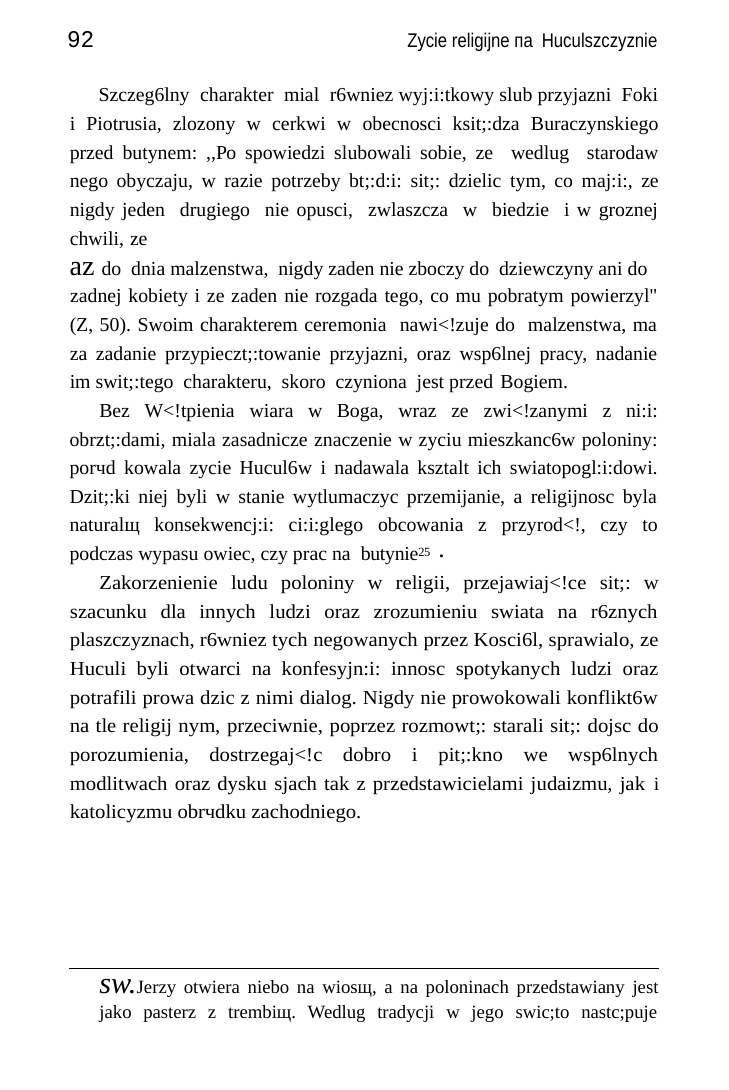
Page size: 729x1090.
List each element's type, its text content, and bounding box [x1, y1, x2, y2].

text az do dnia malzenstwa, nigdy zaden nie zboczy do dziewczyny ani do [69, 255, 670, 280]
text zadnej kobiety і ze zaden nie rozgada tego, со mu pobratym powierzyl" (Z, 50). Swoim charakterem ceremonia nawi<!zuje do malzenstwa, ma za zadanie przypieczt;:towanie przyjazni, oraz wsp6lnej pracy, nadanie im swit;:tego charakteru, skoro czyniona jest przed Bogiem. [69, 284, 658, 393]
text Szczeg6lny charakter mial r6wniez wyj:i:tkowy slub przyjazni Foki і Piotrusia, zlozony w cerkwi w obecnosci ksit;:dza Buraczynskiego przed butynem: ,,Ро spowiedzi slubowali sobie, ze wedlug starodaw­ nego obyczaju, w razie potrzeby bt;:d:i: sit;: dzielic tym, со maj:i:, ze nigdy jeden drugiego nie opusci, zwlaszcza w biedzie і w groznej chwili, ze [69, 83, 659, 249]
text 92 Zycie religijne па Huculszczyznie [67, 27, 670, 55]
text Zakorzenienie ludu poloniny w religii, przejawiaj<!ce sit;: w szacunku dla innych ludzi oraz zrozumieniu swiata na r6znych plaszczyznach, r6wniez tych negowanych przez Kosci6l, sprawialo, ze Huculi byli otwarci na konfesyjn:i: innosc spotykanych ludzi oraz potrafili prowa­ dzic z nimi dialog. Nigdy nie prowokowali konflikt6w na tle religij­ nym, przeciwnie, poprzez rozmowt;: starali sit;: dojsc do porozumienia, dostrzegaj<!c dobro і pit;:kno we wsp6lnych modlitwach oraz dysku­ sjach tak z przedstawicielami judaizmu, jak і katolicyzmu obrчdku zachodniego. [69, 571, 659, 823]
text sw.Jerzy otwiera niebo na wiosщ, а na poloninach przedstawiany jest jako pasterz z trembiщ. Wedlug tradycji w jego swic;to nastc;puje [99, 965, 658, 1023]
text Bez W<!tpienia wiara w Boga, wraz ze zwi<!zanymi z ni:i: obrzt;:dami, miala zasadnicze znaczenie w zyciu mieszkanc6w poloniny: porчd­ kowala zycie Hucul6w і nadawala ksztalt ich swiatopogl:i:dowi. Dzit;:ki niej byli w stanie wytlumaczyc przemijanie, а religijnosc byla naturalщ konsekwencj:i: ci:i:glego obcowania z przyrod<!, czy to podczas wypasu owiec, czy prac na butynie25 • [69, 399, 658, 564]
